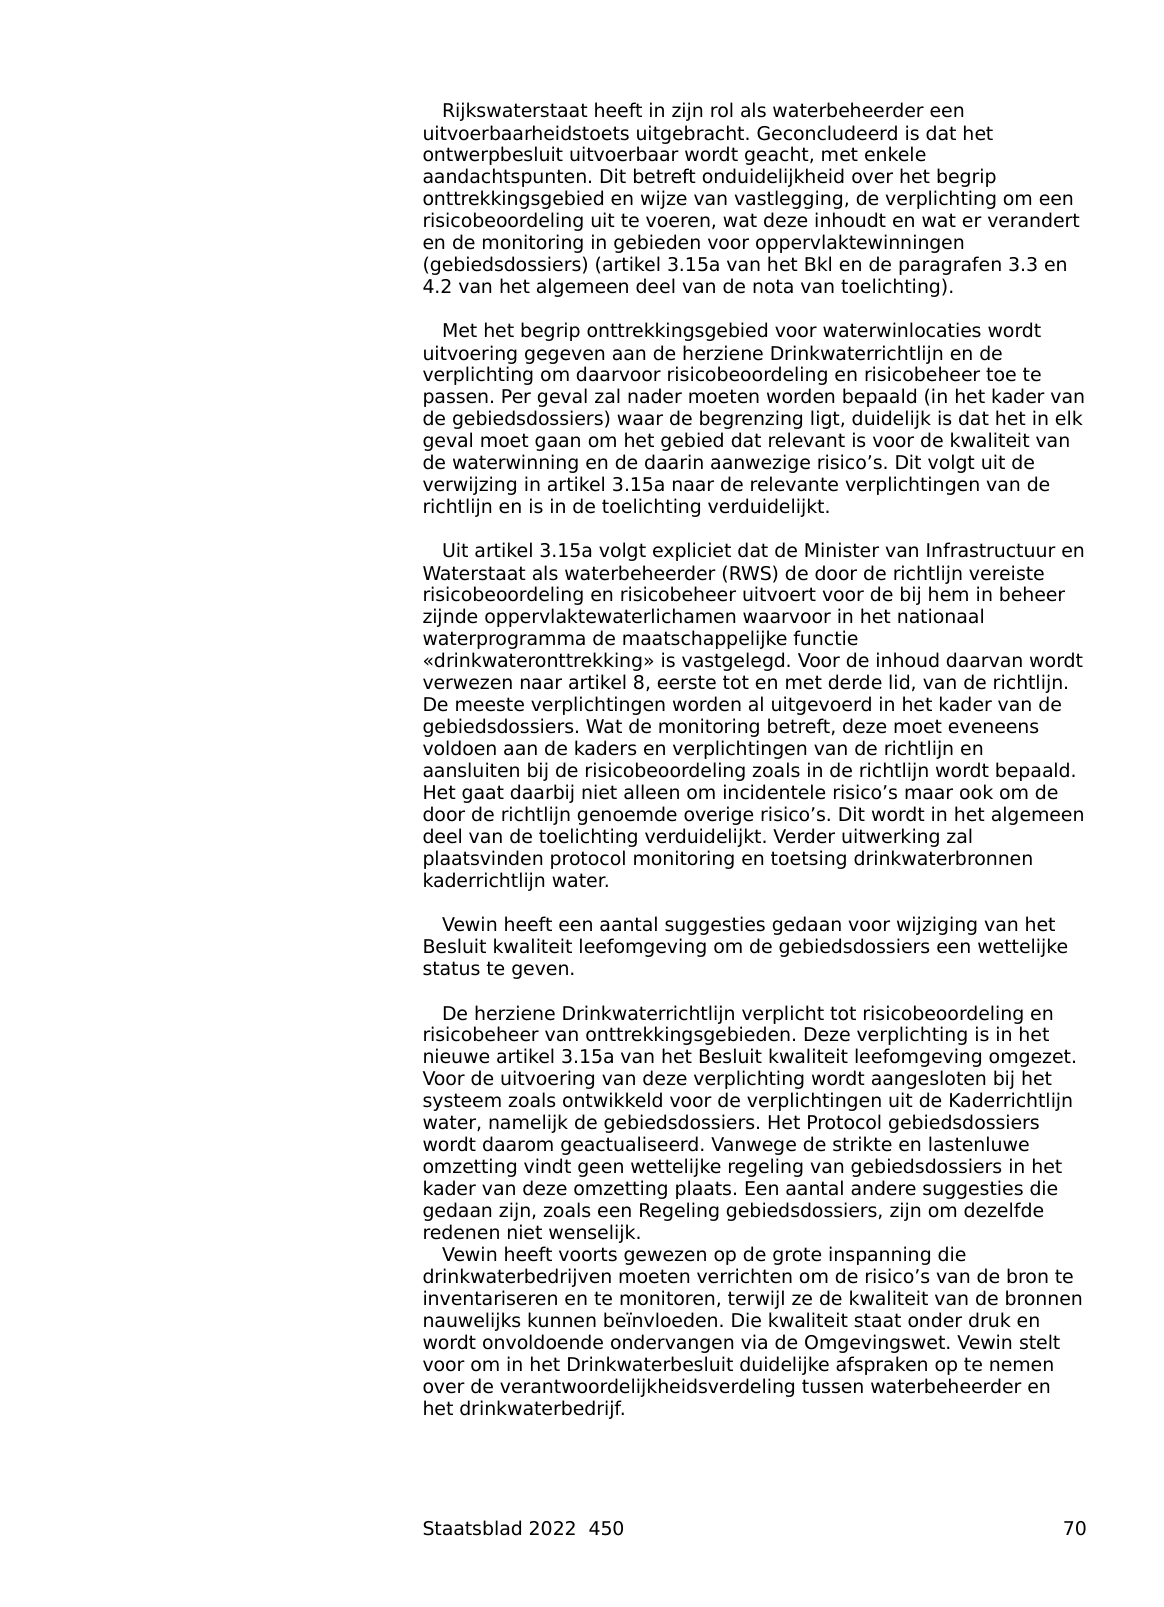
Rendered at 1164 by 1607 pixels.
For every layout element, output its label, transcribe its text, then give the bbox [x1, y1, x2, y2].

text De herziene Drinkwaterrichtlijn verplicht tot risicobeoordeling en risicobeheer van onttrekkingsgebieden. Deze verplichting is in het nieuwe artikel 3.15a van het Besluit kwaliteit leefomgeving omgezet. Voor de uitvoering van deze verplichting wordt aangesloten bij het systeem zoals ontwikkeld voor de verplichtingen uit de Kaderrichtlijn water, namelijk de gebiedsdossiers. Het Protocol gebiedsdossiers wordt daarom geactualiseerd. Vanwege de strikte en lastenluwe omzetting vindt geen wettelijke regeling van gebiedsdossiers in het kader van deze omzetting plaats. Een aantal andere suggesties die gedaan zijn, zoals een Regeling gebiedsdossiers, zijn om dezelfde redenen niet wenselijk. [422, 1002, 1087, 1244]
text Rijkswaterstaat heeft in zijn rol als waterbeheerder een uitvoerbaarheidstoets uitgebracht. Geconcludeerd is dat het ontwerpbesluit uitvoerbaar wordt geacht, met enkele aandachtspunten. Dit betreft onduidelijkheid over het begrip onttrekkingsgebied en wijze van vastlegging, de verplichting om een risicobeoordeling uit te voeren, wat deze inhoudt en wat er verandert en de monitoring in gebieden voor oppervlaktewinningen (gebiedsdossiers) (artikel 3.15a van het Bkl en de paragrafen 3.3 en 4.2 van het algemeen deel van de nota van toelichting). [422, 100, 1087, 298]
text Uit artikel 3.15a volgt expliciet dat de Minister van Infrastructuur en Waterstaat als waterbeheerder (RWS) de door de richtlijn vereiste risicobeoordeling en risicobeheer uitvoert voor de bij hem in beheer zijnde oppervlaktewaterlichamen waarvoor in het nationaal waterprogramma de maatschappelijke functie «drinkwateronttrekking» is vastgelegd. Voor de inhoud daarvan wordt verwezen naar artikel 8, eerste tot en met derde lid, van de richtlijn. De meeste verplichtingen worden al uitgevoerd in het kader van de gebiedsdossiers. Wat de monitoring betreft, deze moet eveneens voldoen aan de kaders en verplichtingen van de richtlijn en aansluiten bij de risicobeoordeling zoals in de richtlijn wordt bepaald. Het gaat daarbij niet alleen om incidentele risico’s maar ook om de door de richtlijn genoemde overige risico’s. Dit wordt in het algemeen deel van de toelichting verduidelijkt. Verder uitwerking zal plaatsvinden protocol monitoring en toetsing drinkwaterbronnen kaderrichtlijn water. [422, 540, 1087, 892]
text Met het begrip onttrekkingsgebied voor waterwinlocaties wordt uitvoering gegeven aan de herziene Drinkwaterrichtlijn en de verplichting om daarvoor risicobeoordeling en risicobeheer toe te passen. Per geval zal nader moeten worden bepaald (in het kader van de gebiedsdossiers) waar de begrenzing ligt, duidelijk is dat het in elk geval moet gaan om het gebied dat relevant is voor de kwaliteit van de waterwinning en de daarin aanwezige risico’s. Dit volgt uit de verwijzing in artikel 3.15a naar de relevante verplichtingen van de richtlijn en is in de toelichting verduidelijkt. [422, 320, 1087, 518]
text Vewin heeft een aantal suggesties gedaan voor wijziging van het Besluit kwaliteit leefomgeving om de gebiedsdossiers een wettelijke status te geven. [422, 914, 1087, 980]
text Vewin heeft voorts gewezen op de grote inspanning die drinkwaterbedrijven moeten verrichten om de risico’s van de bron te inventariseren en te monitoren, terwijl ze de kwaliteit van de bronnen nauwelijks kunnen beïnvloeden. Die kwaliteit staat onder druk en wordt onvoldoende ondervangen via de Omgevingswet. Vewin stelt voor om in het Drinkwaterbesluit duidelijke afspraken op te nemen over de verantwoordelijkheidsverdeling tussen waterbeheerder en het drinkwaterbedrijf. [422, 1244, 1087, 1420]
